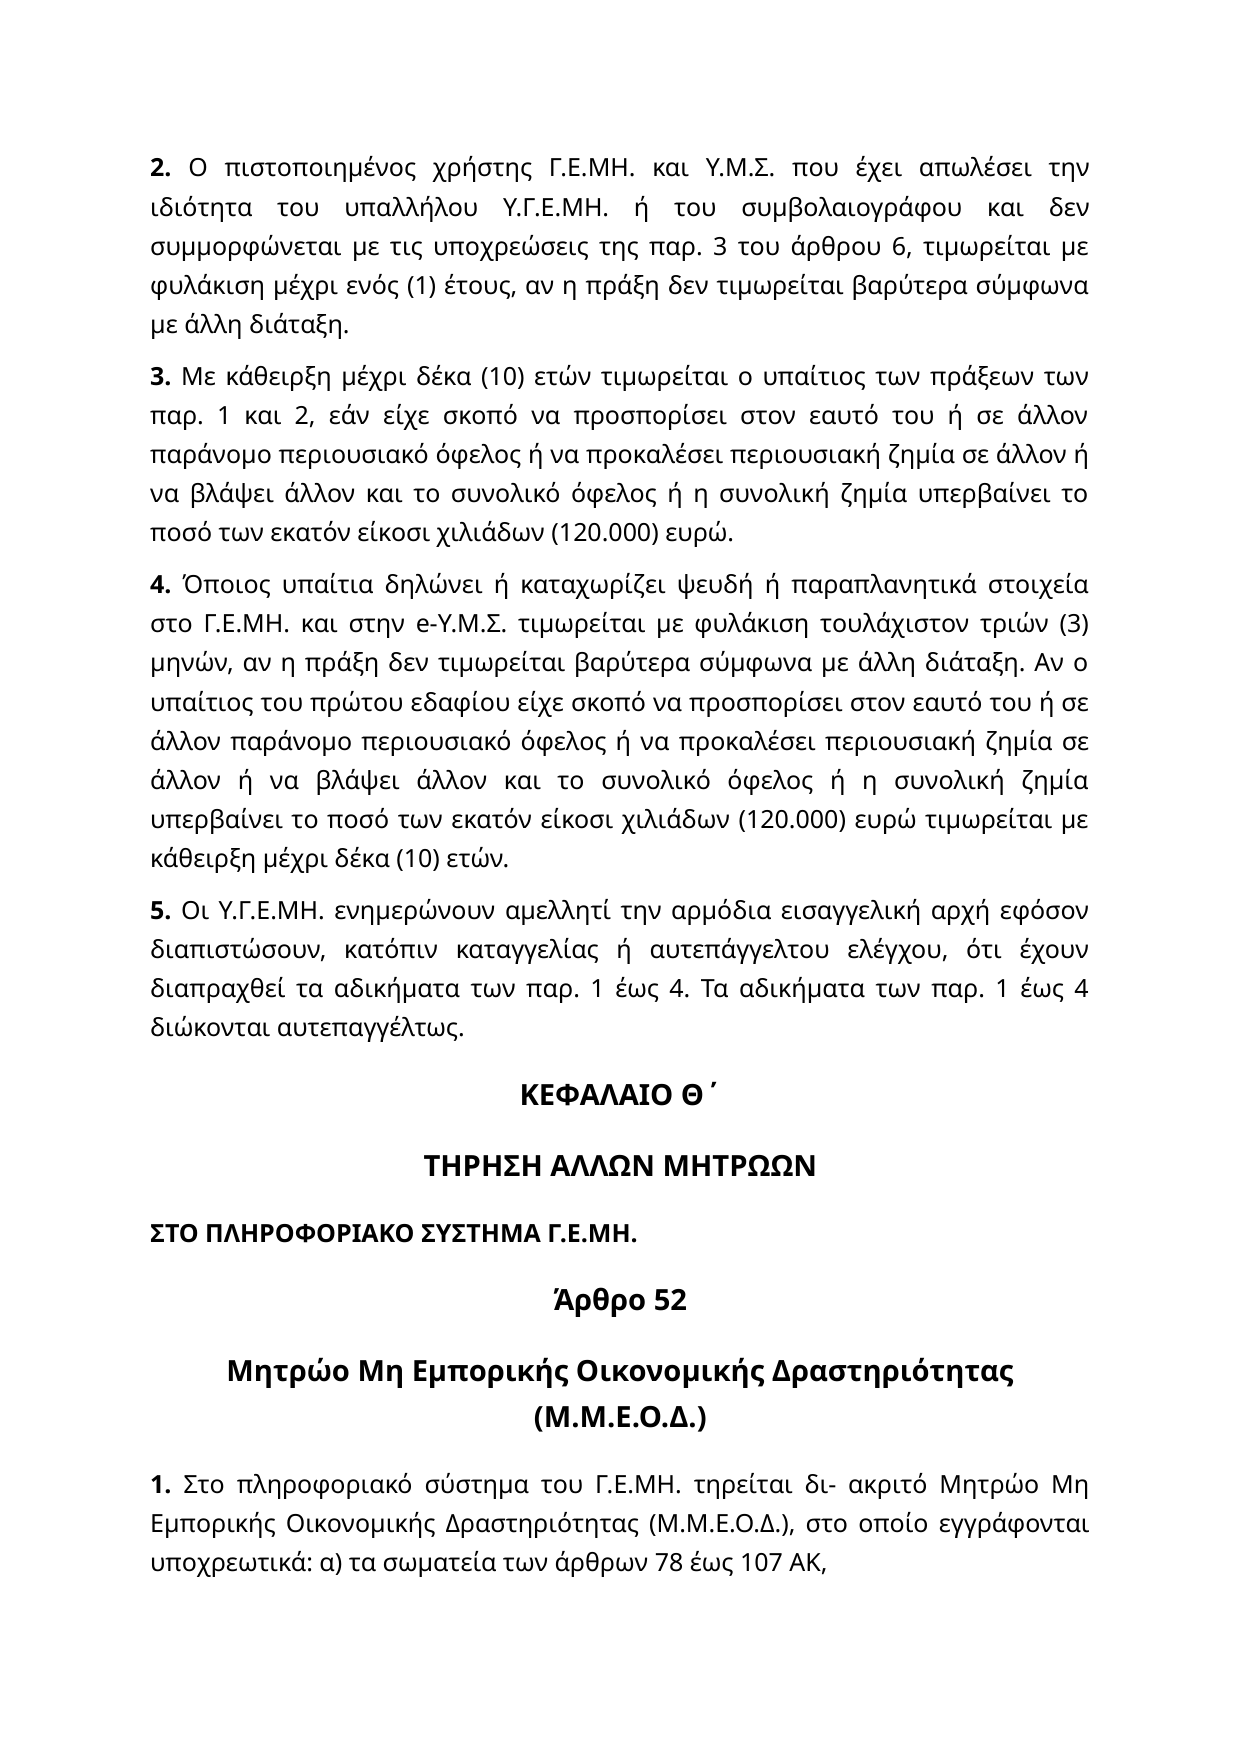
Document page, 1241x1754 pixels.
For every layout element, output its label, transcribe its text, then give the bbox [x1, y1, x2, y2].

subtitle ΤΗΡΗΣΗ ΑΛΛΩΝ ΜΗΤΡΩΩΝ [150, 1145, 1090, 1184]
text 1. Στο πληροφοριακό σύστημα του Γ.Ε.ΜΗ. τηρείται δι- ακριτό Μητρώο Μη Εμπορικής Οικονομικής Δραστηριότητας (Μ.Μ.Ε.Ο.Δ.), στο οποίο εγγράφονται υποχρεωτικά: α) τα σωματεία των άρθρων 78 έως 107 ΑΚ, [150, 1466, 1090, 1579]
text 2. Ο πιστοποιημένος χρήστης Γ.Ε.ΜΗ. και Υ.Μ.Σ. που έχει απωλέσει την ιδιότητα του υπαλλήλου Υ.Γ.Ε.ΜΗ. ή του συμβολαιογράφου και δεν συμμορφώνεται με τις υποχρεώσεις της παρ. 3 του άρθρου 6, τιμωρείται με φυλάκιση μέχρι ενός (1) έτους, αν η πράξη δεν τιμωρείται βαρύτερα σύμφωνα με άλλη διάταξη. [150, 150, 1090, 341]
text 4. Όποιος υπαίτια δηλώνει ή καταχωρίζει ψευδή ή παραπλανητικά στοιχεία στο Γ.Ε.ΜΗ. και στην e-Υ.Μ.Σ. τιμωρείται με φυλάκιση τουλάχιστον τριών (3) μηνών, αν η πράξη δεν τιμωρείται βαρύτερα σύμφωνα με άλλη διάταξη. Αν ο υπαίτιος του πρώτου εδαφίου είχε σκοπό να προσπορίσει στον εαυτό του ή σε άλλον παράνομο περιουσιακό όφελος ή να προκαλέσει περιουσιακή ζημία σε άλλον ή να βλάψει άλλον και το συνολικό όφελος ή η συνολική ζημία υπερβαίνει το ποσό των εκατόν είκοσι χιλιάδων (120.000) ευρώ τιμωρείται με κάθειρξη μέχρι δέκα (10) ετών. [150, 567, 1090, 875]
text ΣΤΟ ΠΛΗΡΟΦΟΡΙΑΚΟ ΣΥΣΤΗΜΑ Γ.Ε.ΜΗ. [150, 1215, 1090, 1249]
text 5. Οι Υ.Γ.Ε.ΜΗ. ενημερώνουν αμελλητί την αρμόδια εισαγγελική αρχή εφόσον διαπιστώσουν, κατόπιν καταγγελίας ή αυτεπάγγελτου ελέγχου, ότι έχουν διαπραχθεί τα αδικήματα των παρ. 1 έως 4. Τα αδικήματα των παρ. 1 έως 4 διώκονται αυτεπαγγέλτως. [150, 892, 1090, 1044]
subtitle Μητρώο Μη Εμπορικής Οικονομικής Δραστηριότητας (Μ.Μ.Ε.Ο.Δ.) [150, 1350, 1090, 1436]
subtitle ΚΕΦΑΛΑΙΟ Θ΄ [150, 1074, 1090, 1114]
text 3. Με κάθειρξη μέχρι δέκα (10) ετών τιμωρείται ο υπαίτιος των πράξεων των παρ. 1 και 2, εάν είχε σκοπό να προσπορίσει στον εαυτό του ή σε άλλον παράνομο περιουσιακό όφελος ή να προκαλέσει περιουσιακή ζημία σε άλλον ή να βλάψει άλλον και το συνολικό όφελος ή η συνολική ζημία υπερβαίνει το ποσό των εκατόν είκοσι χιλιάδων (120.000) ευρώ. [150, 358, 1090, 549]
subtitle Άρθρο 52 [150, 1279, 1090, 1319]
